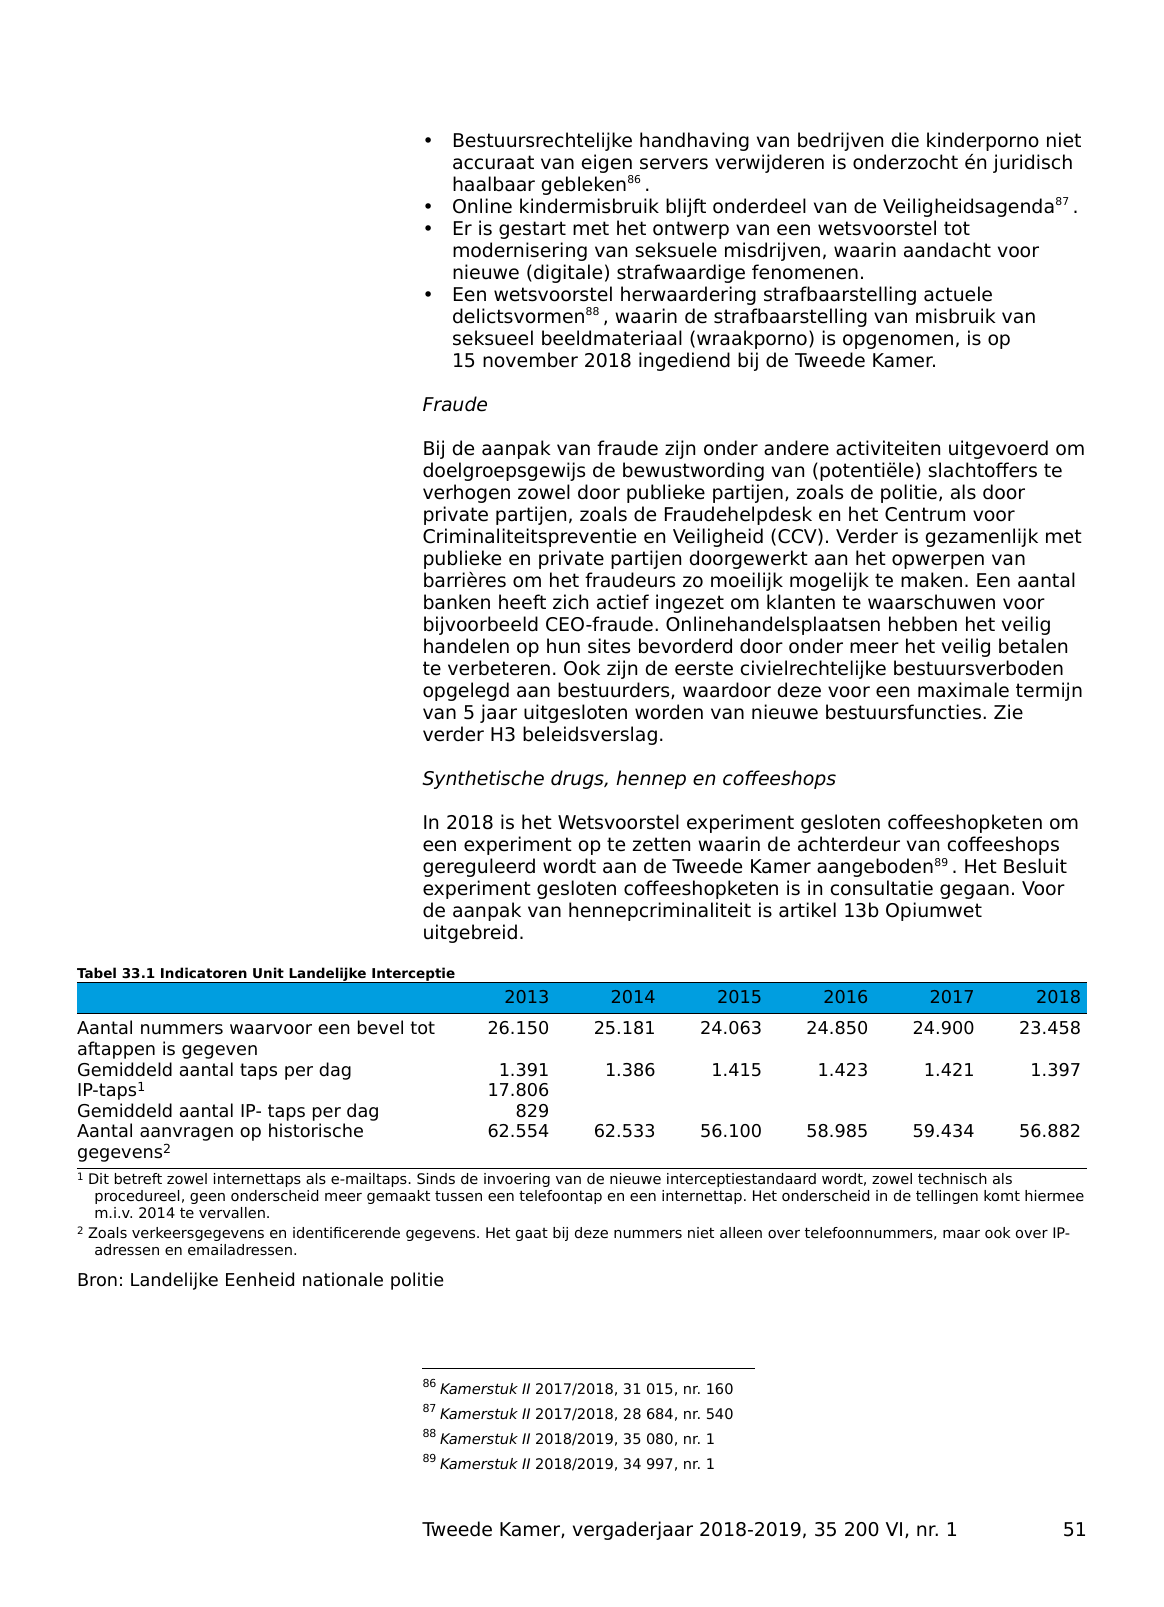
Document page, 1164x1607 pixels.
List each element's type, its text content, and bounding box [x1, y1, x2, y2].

table_cell 2013 [449, 983, 555, 1013]
table_cell 62.533 [555, 1121, 661, 1167]
table_cell 1.421 [874, 1060, 980, 1080]
text Kamerstuk II 2017/2018, 28 684, nr. 540 [422, 1402, 1087, 1424]
table_cell Aantal aanvragen op historische gegevens2 [77, 1121, 449, 1167]
table_cell [874, 1101, 980, 1121]
table_cell 62.554 [449, 1121, 555, 1167]
table_cell 24.900 [874, 1014, 980, 1059]
table_cell 24.063 [661, 1014, 768, 1059]
table_cell 2016 [768, 983, 874, 1013]
table_cell 25.181 [555, 1014, 661, 1059]
table_cell 1.423 [768, 1060, 874, 1080]
table_cell 1.391 [449, 1060, 555, 1080]
subtitle Synthetische drugs, hennep en coffeeshops [422, 768, 1087, 790]
table_cell 1 Dit betreft zowel internettaps als e-mailtaps. Sinds de invoering van de nieuwe interceptiestandaard wordt, zowel technisch als procedureel, geen onderscheid meer gemaakt tussen een telefoontap en een internettap. Het onderscheid in de tellingen komt hiermee m.i.v. 2014 te vervallen. 2 Zoals verkeersgegevens en identificerende gegevens. Het gaat bij deze nummers niet alleen over telefoonnummers, maar ook over IP-adressen en emailadressen. Bron: Landelijke Eenheid nationale politie [77, 1169, 1087, 1291]
text • Bestuursrechtelijke handhaving van bedrijven die kinderporno niet accuraat van eigen servers verwijderen is onderzocht én juridisch haalbaar gebleken. [422, 130, 1087, 196]
table_cell 56.882 [980, 1121, 1087, 1167]
table_cell [980, 1101, 1087, 1121]
text • Een wetsvoorstel herwaardering strafbaarstelling actuele delictsvormen, waarin de strafbaarstelling van misbruik van seksueel beeldmateriaal (wraakporno) is opgenomen, is op 15 november 2018 ingediend bij de Tweede Kamer. [422, 284, 1087, 372]
table_cell 1.386 [555, 1060, 661, 1080]
table_cell [555, 1080, 661, 1101]
table_cell 829 [449, 1101, 555, 1121]
table_cell IP-taps1 [77, 1080, 449, 1101]
text Kamerstuk II 2018/2019, 35 080, nr. 1 [422, 1427, 1087, 1449]
table_cell [77, 983, 449, 1013]
table_cell [555, 1101, 661, 1121]
table_header Tabel 33.1 Indicatoren Unit Landelijke Interceptie [77, 966, 1087, 982]
table_cell 26.150 [449, 1014, 555, 1059]
table_cell 2017 [874, 983, 980, 1013]
table_cell Aantal nummers waarvoor een bevel tot aftappen is gegeven [77, 1014, 449, 1059]
table_cell Gemiddeld aantal IP- taps per dag [77, 1101, 449, 1121]
text • Online kindermisbruik blijft onderdeel van de Veiligheidsagenda. [422, 196, 1087, 218]
table_cell 56.100 [661, 1121, 768, 1167]
text Kamerstuk II 2017/2018, 31 015, nr. 160 [422, 1377, 1087, 1399]
table_cell 24.850 [768, 1014, 874, 1059]
table_cell 58.985 [768, 1121, 874, 1167]
table_cell 2015 [661, 983, 768, 1013]
subtitle Fraude [422, 394, 1087, 416]
text Kamerstuk II 2018/2019, 34 997, nr. 1 [422, 1452, 1087, 1474]
table_cell [661, 1101, 768, 1121]
text • Er is gestart met het ontwerp van een wetsvoorstel tot modernisering van seksuele misdrijven, waarin aandacht voor nieuwe (digitale) strafwaardige fenomenen. [422, 218, 1087, 284]
table_cell [768, 1080, 874, 1101]
table_cell Gemiddeld aantal taps per dag [77, 1060, 449, 1080]
table_cell 59.434 [874, 1121, 980, 1167]
text Bij de aanpak van fraude zijn onder andere activiteiten uitgevoerd om doelgroepsgewijs de bewustwording van (potentiële) slachtoffers te verhogen zowel door publieke partijen, zoals de politie, als door private partijen, zoals de Fraudehelpdesk en het Centrum voor Criminaliteitspreventie en Veiligheid (CCV). Verder is gezamenlijk met publieke en private partijen doorgewerkt aan het opwerpen van barrières om het fraudeurs zo moeilijk mogelijk te maken. Een aantal banken heeft zich actief ingezet om klanten te waarschuwen voor bijvoorbeeld CEO-fraude. Onlinehandelsplaatsen hebben het veilig handelen op hun sites bevorderd door onder meer het veilig betalen te verbeteren. Ook zijn de eerste civielrechtelijke bestuursverboden opgelegd aan bestuurders, waardoor deze voor een maximale termijn van 5 jaar uitgesloten worden van nieuwe bestuursfuncties. Zie verder H3 beleidsverslag. [422, 438, 1087, 746]
table_cell 2014 [555, 983, 661, 1013]
table_cell [661, 1080, 768, 1101]
table_cell 2018 [980, 983, 1087, 1013]
table_cell 1.415 [661, 1060, 768, 1080]
text In 2018 is het Wetsvoorstel experiment gesloten coffeeshopketen om een experiment op te zetten waarin de achterdeur van coffeeshops gereguleerd wordt aan de Tweede Kamer aangeboden. Het Besluit experiment gesloten coffeeshopketen is in consultatie gegaan. Voor de aanpak van hennepcriminaliteit is artikel 13b Opiumwet uitgebreid. [422, 812, 1087, 944]
table_cell [980, 1080, 1087, 1101]
table_cell [874, 1080, 980, 1101]
table_cell 1.397 [980, 1060, 1087, 1080]
table_cell 17.806 [449, 1080, 555, 1101]
table_cell [768, 1101, 874, 1121]
table_cell 23.458 [980, 1014, 1087, 1059]
